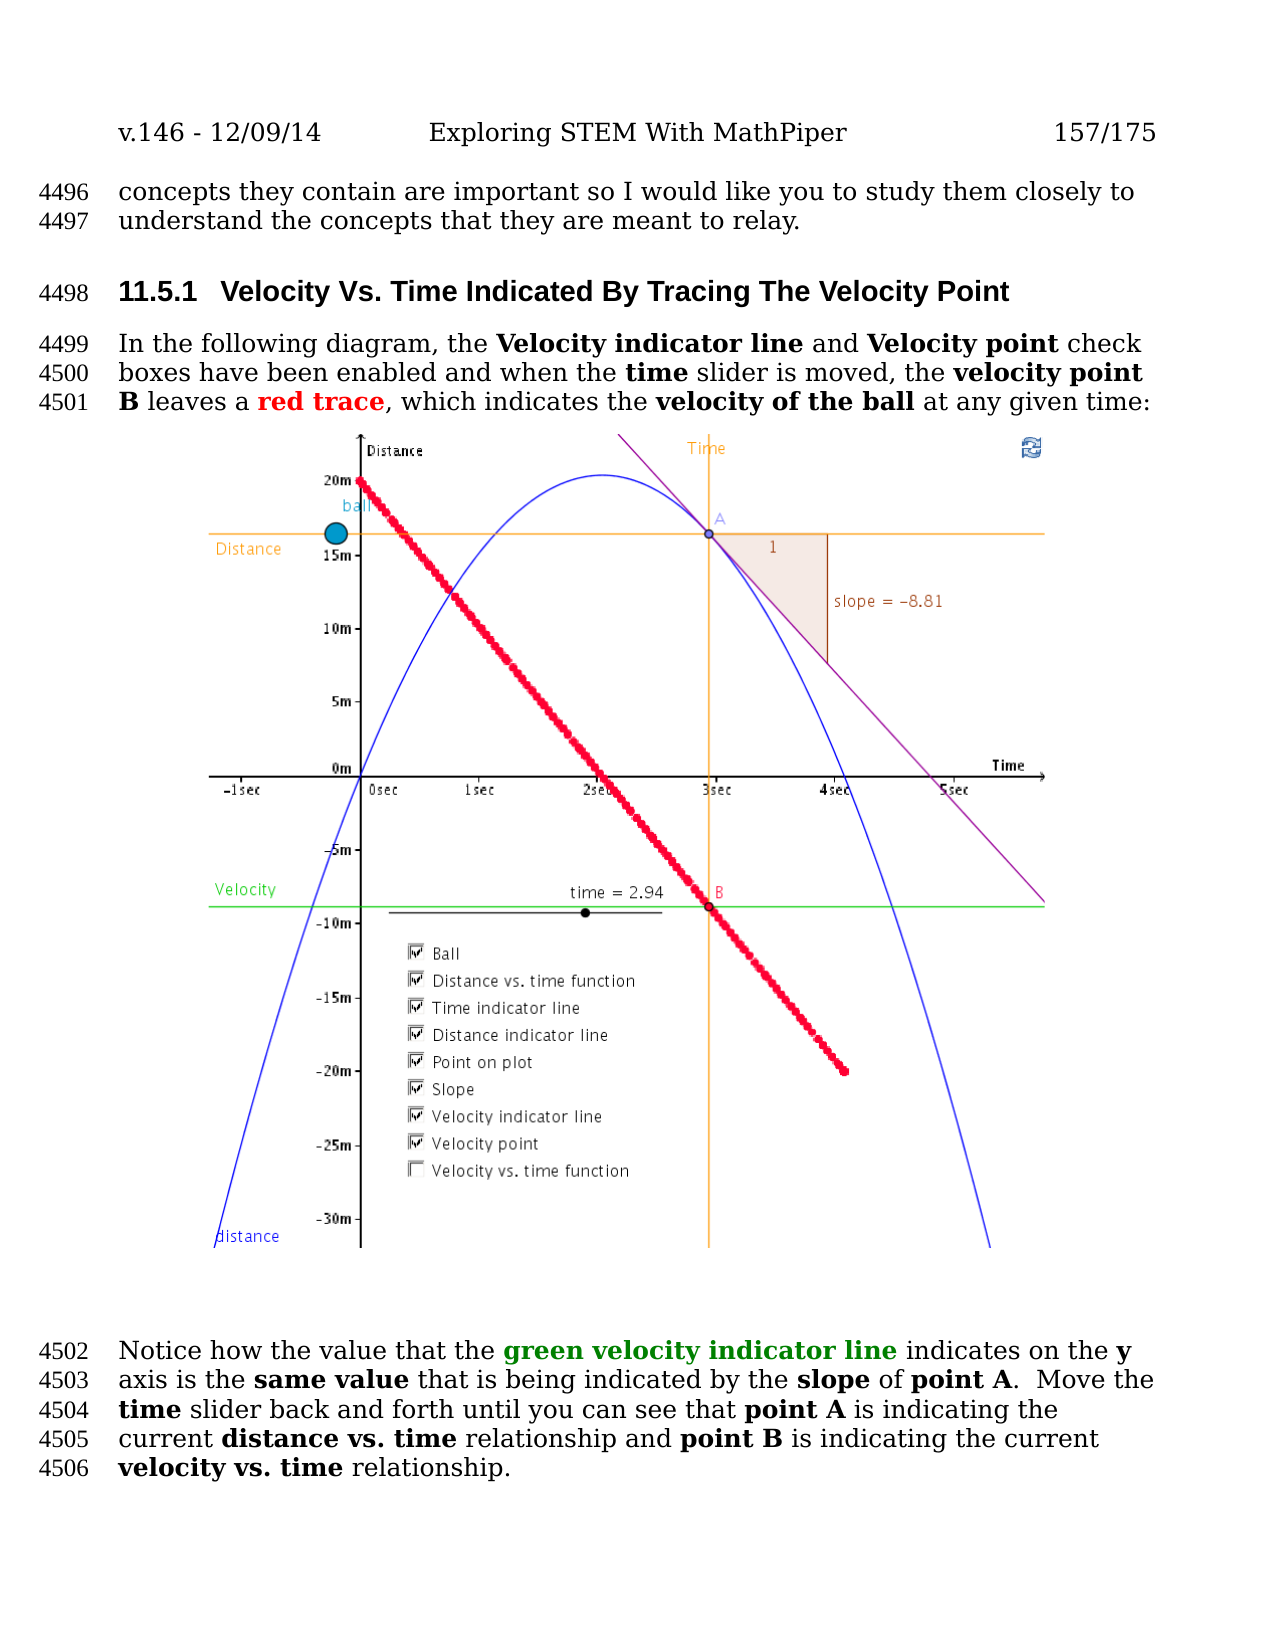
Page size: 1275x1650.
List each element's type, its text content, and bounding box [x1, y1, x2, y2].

text concepts they contain are important so I would like you to study them closely to understand the concepts that they are meant to relay. [118, 177, 1157, 235]
subtitle Velocity Vs. Time Indicated By Tracing The Velocity Point [118, 274, 1157, 308]
text In the following diagram, the Velocity indicator line and Velocity point check boxes have been enabled and when the time slider is moved, the velocity point B leaves a red trace, which indicates the velocity of the ball at any given time: [118, 329, 1157, 417]
picture [208, 434, 1045, 1248]
text Notice how the value that the green velocity indicator line indicates on the y axis is the same value that is being indicated by the slope of point A. Move the time slider back and forth until you can see that point A is indicating the current distance vs. time relationship and point B is indicating the current velocity vs. time relationship. [118, 1336, 1157, 1483]
